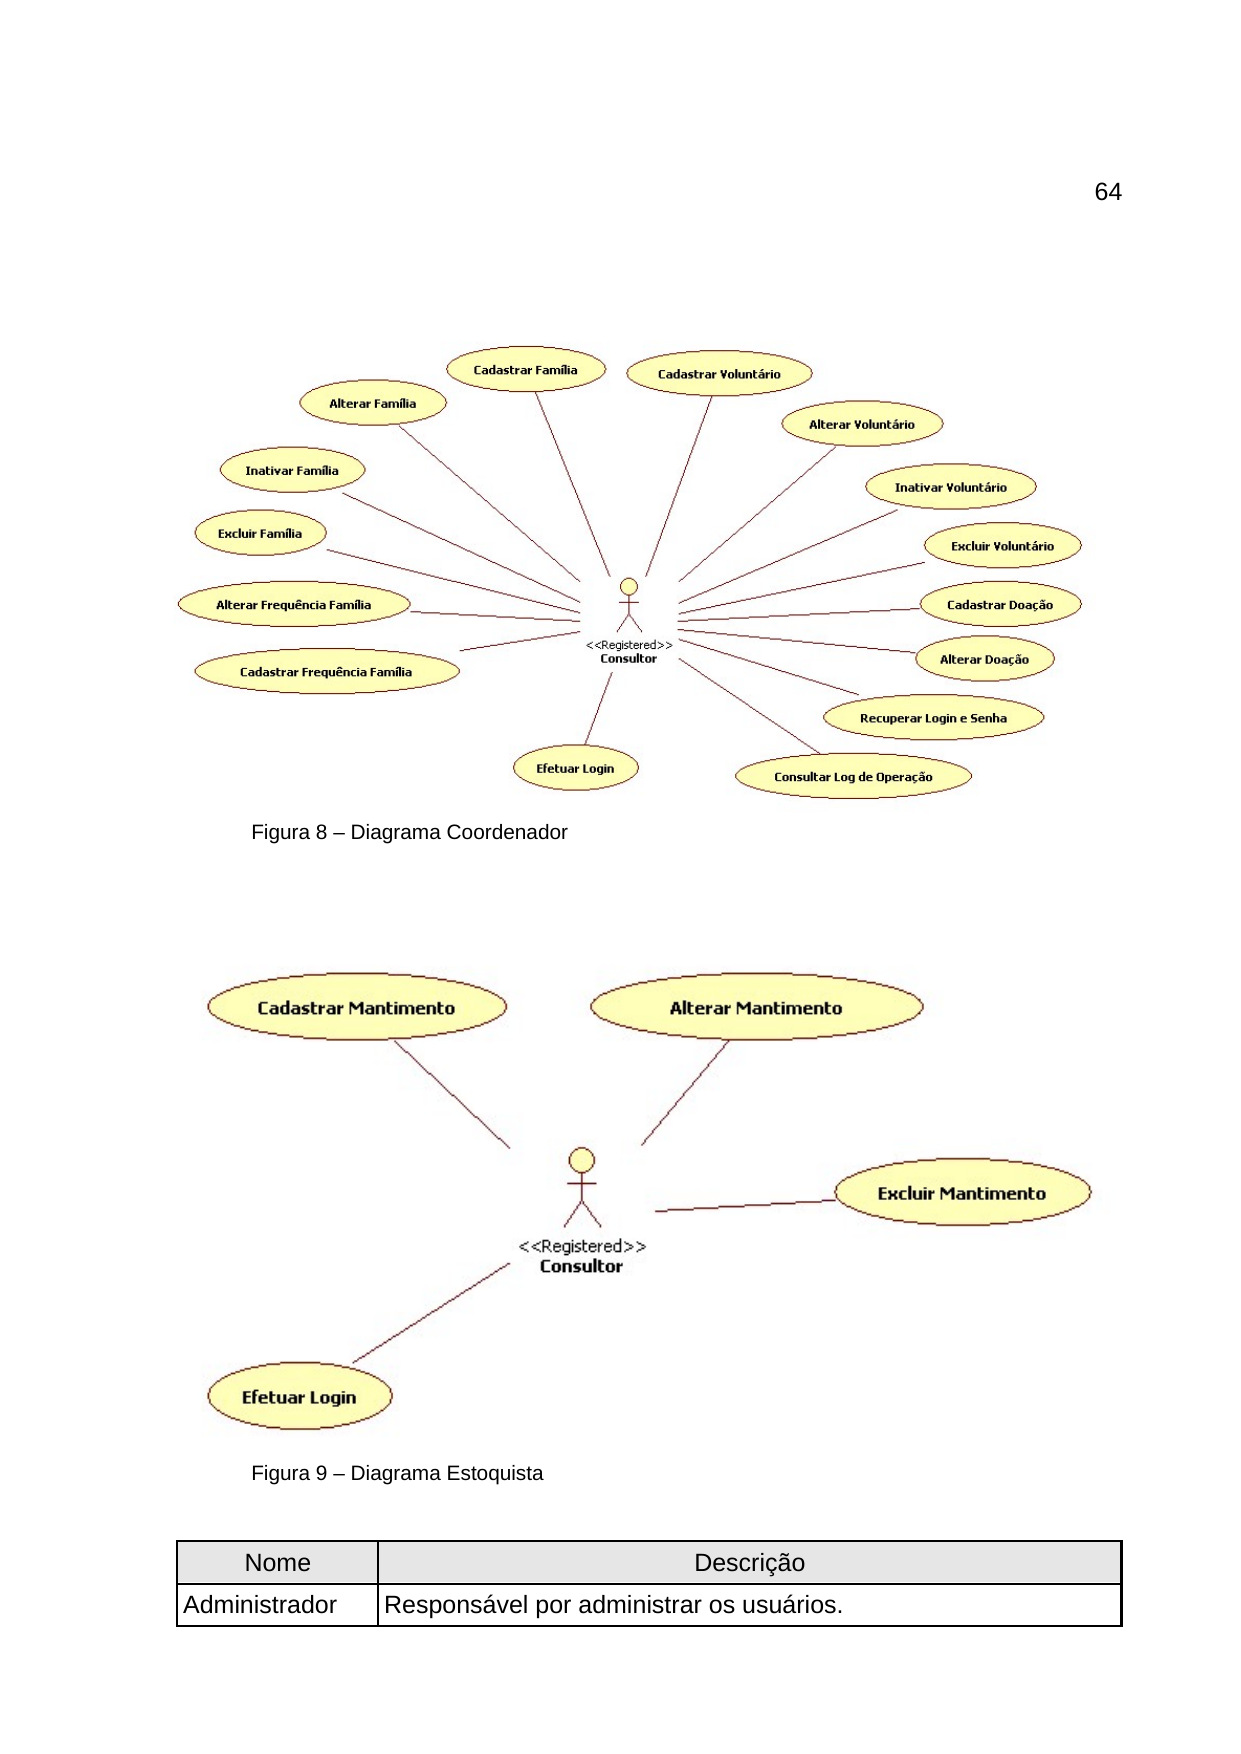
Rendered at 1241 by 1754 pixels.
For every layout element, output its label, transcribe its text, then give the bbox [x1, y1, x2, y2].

text Figura 8 – Diagrama Coordenador [177, 817, 1122, 844]
picture [157, 326, 1103, 820]
text Figura 9 – Diagrama Estoquista [177, 1461, 1122, 1484]
table_cell Administrador [178, 1585, 377, 1625]
picture [177, 942, 1123, 1461]
table_header Descrição [379, 1542, 1120, 1582]
table_header Nome [178, 1542, 377, 1582]
table_cell Responsável por administrar os usuários. [379, 1585, 1120, 1625]
